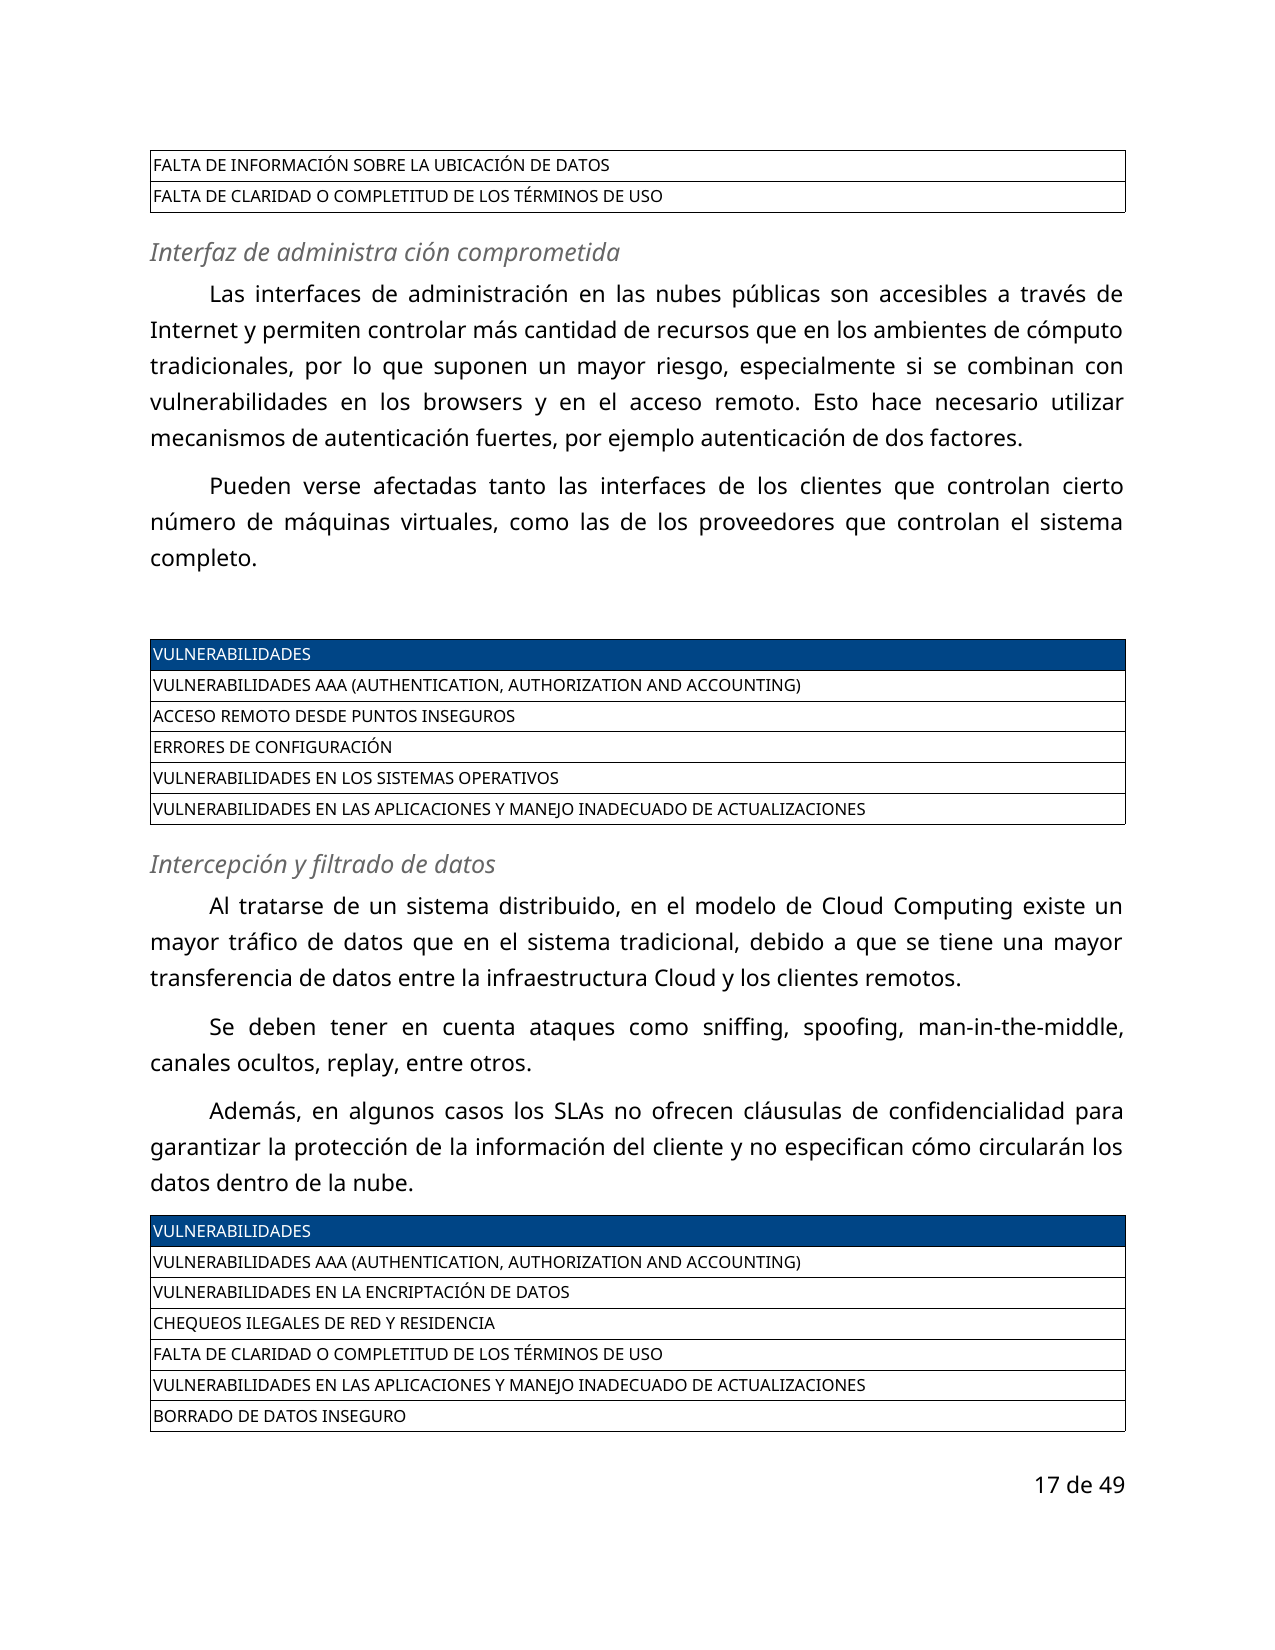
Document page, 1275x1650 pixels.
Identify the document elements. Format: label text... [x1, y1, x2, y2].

table_cell VULNERABILIDADES EN LAS APLICACIONES Y MANEJO INADECUADO DE ACTUALIZACIONES [151, 794, 1125, 824]
table_cell VULNERABILIDADES EN LA ENCRIPTACIÓN DE DATOS [151, 1278, 1125, 1308]
subtitle Intercepción y filtrado de datos [150, 847, 1125, 881]
text Las interfaces de administración en las nubes públicas son accesibles a través de Internet y permiten controlar más cantidad de recursos que en los ambientes de cómputo tradicionales, por lo que suponen un mayor riesgo, especialmente si se combinan con vulnerabilidades en los browsers y en el acceso remoto. Esto hace necesario utilizar mecanismos de autenticación fuertes, por ejemplo autenticación de dos factores. [150, 278, 1125, 453]
table_cell BORRADO DE DATOS INSEGURO [151, 1401, 1125, 1431]
subtitle Interfaz de administra ción comprometida [150, 235, 1125, 269]
table_cell FALTA DE CLARIDAD O COMPLETITUD DE LOS TÉRMINOS DE USO [151, 182, 1125, 212]
table_header VULNERABILIDADES [151, 640, 1125, 670]
table_cell ERRORES DE CONFIGURACIÓN [151, 732, 1125, 762]
table_cell FALTA DE CLARIDAD O COMPLETITUD DE LOS TÉRMINOS DE USO [151, 1340, 1125, 1369]
table_cell FALTA DE INFORMACIÓN SOBRE LA UBICACIÓN DE DATOS [151, 151, 1125, 181]
table_cell ACCESO REMOTO DESDE PUNTOS INSEGUROS [151, 702, 1125, 731]
table_header VULNERABILIDADES [151, 1216, 1125, 1246]
table_cell VULNERABILIDADES AAA (AUTHENTICATION, AUTHORIZATION AND ACCOUNTING) [151, 1247, 1125, 1277]
table_cell VULNERABILIDADES EN LOS SISTEMAS OPERATIVOS [151, 763, 1125, 793]
table_cell CHEQUEOS ILEGALES DE RED Y RESIDENCIA [151, 1309, 1125, 1339]
text Al tratarse de un sistema distribuido, en el modelo de Cloud Computing existe un mayor tráfico de datos que en el sistema tradicional, debido a que se tiene una mayor transferencia de datos entre la infraestructura Cloud y los clientes remotos. [150, 890, 1125, 993]
table_cell VULNERABILIDADES AAA (AUTHENTICATION, AUTHORIZATION AND ACCOUNTING) [151, 671, 1125, 701]
text Se deben tener en cuenta ataques como sniffing, spoofing, man-in-the-middle, canales ocultos, replay, entre otros. [150, 1011, 1125, 1078]
text Pueden verse afectadas tanto las interfaces de los clientes que controlan cierto número de máquinas virtuales, como las de los proveedores que controlan el sistema completo. [150, 470, 1125, 573]
text Además, en algunos casos los SLAs no ofrecen cláusulas de confidencialidad para garantizar la protección de la información del cliente y no especifican cómo circularán los datos dentro de la nube. [150, 1095, 1125, 1198]
table_cell VULNERABILIDADES EN LAS APLICACIONES Y MANEJO INADECUADO DE ACTUALIZACIONES [151, 1371, 1125, 1400]
